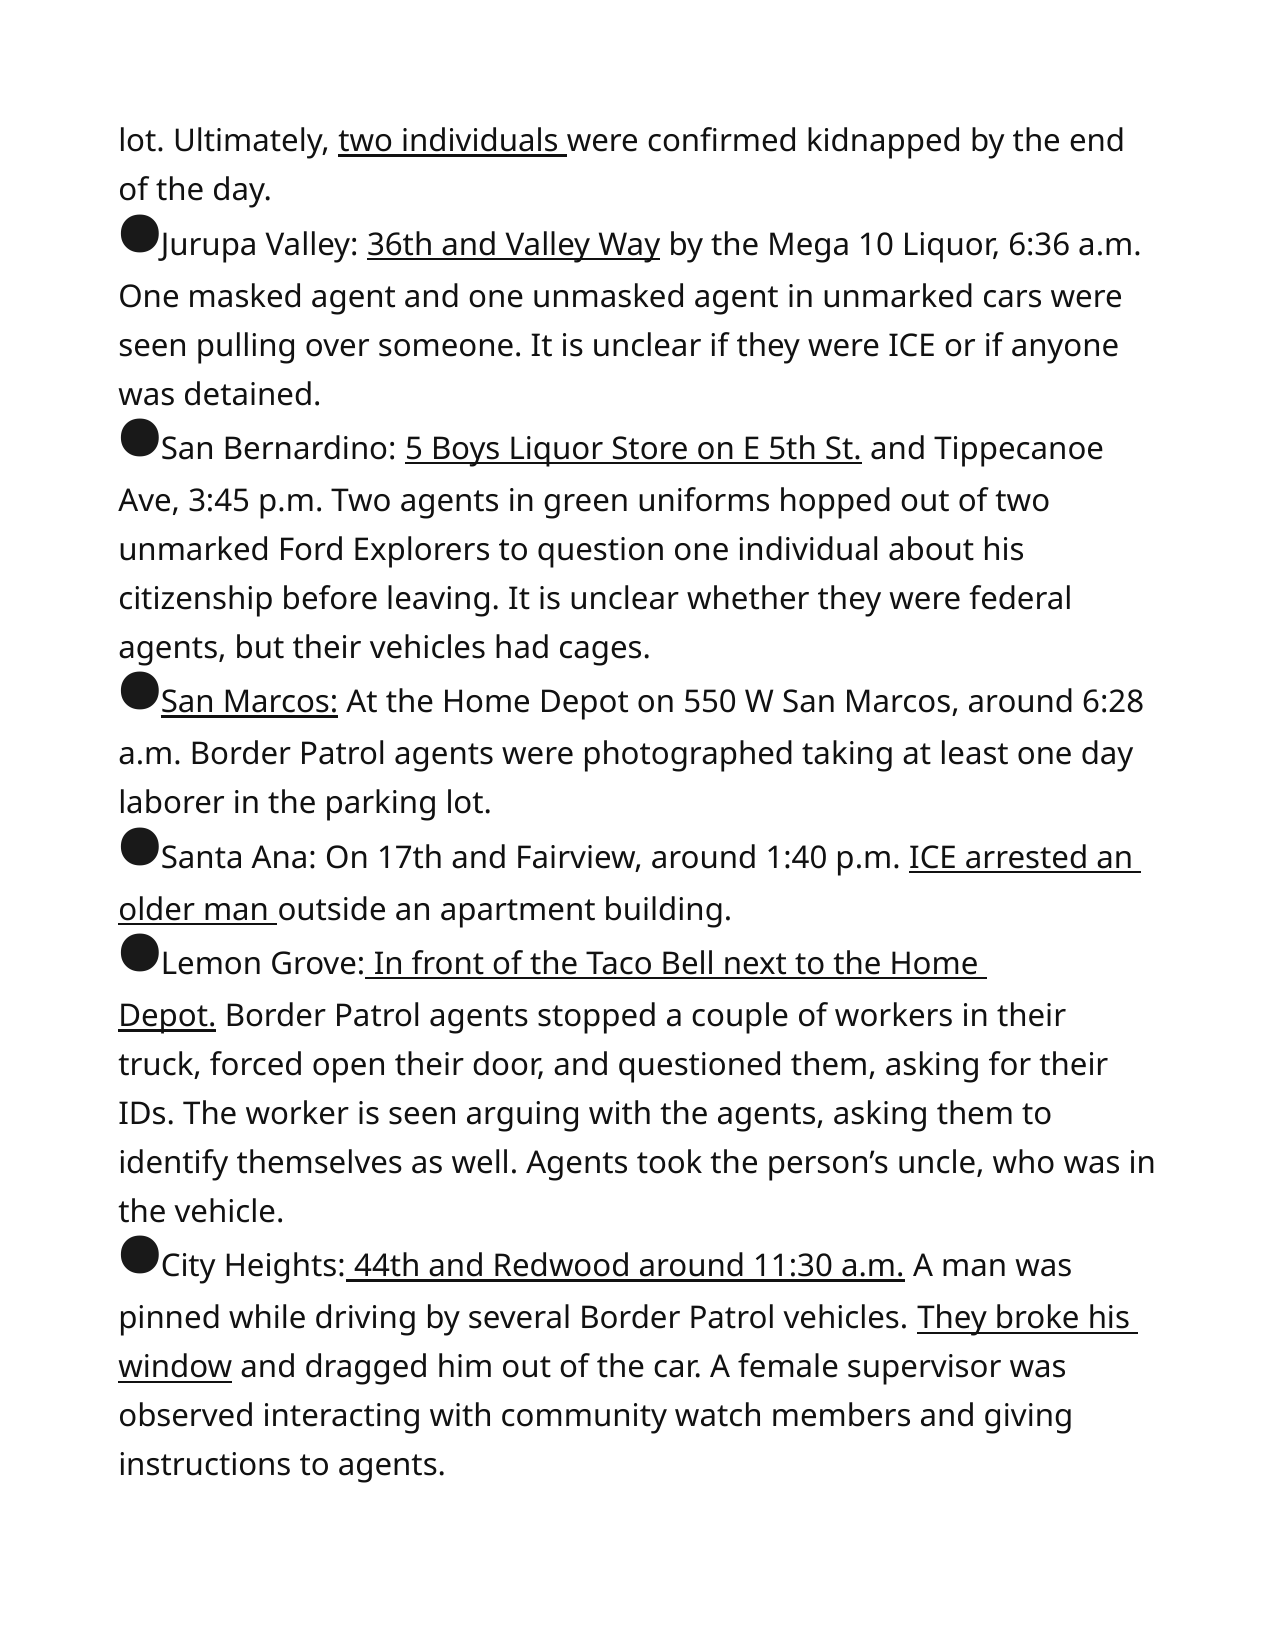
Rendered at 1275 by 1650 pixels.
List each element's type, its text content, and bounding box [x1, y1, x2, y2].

list Jurupa Valley: 36th and Valley Way by the Mega 10 Liquor, 6:36 a.m. One masked agent and one unmasked agent in unmarked cars were seen pulling over someone. It is unclear if they were ICE or if anyone was detained. [118, 216, 1157, 414]
list lot. Ultimately, two individuals were confirmed kidnapped by the end of the day. [118, 118, 1157, 210]
list Santa Ana: On 17th and Fairview, around 1:40 p.m. ICE arrested an older man outside an apartment building. [118, 829, 1157, 929]
list San Bernardino: 5 Boys Liquor Store on E 5th St. and Tippecanoe Ave, 3:45 p.m. Two agents in green uniforms hopped out of two unmarked Ford Explorers to question one individual about his citizenship before leaving. It is unclear whether they were federal agents, but their vehicles had cages. [118, 420, 1157, 667]
list City Heights: 44th and Redwood around 11:30 a.m. A man was pinned while driving by several Border Patrol vehicles. They broke his window and dragged him out of the car. A female supervisor was observed interacting with community watch members and giving instructions to agents. [118, 1238, 1157, 1485]
list Lemon Grove: In front of the Taco Bell next to the Home Depot. Border Patrol agents stopped a couple of workers in their truck, forced open their door, and questioned them, asking for their IDs. The worker is seen arguing with the agents, asking them to identify themselves as well. Agents took the person’s uncle, who was in the vehicle. [118, 936, 1157, 1232]
list San Marcos: At the Home Depot on 550 W San Marcos, around 6:28 a.m. Border Patrol agents were photographed taking at least one day laborer in the parking lot. [118, 674, 1157, 823]
